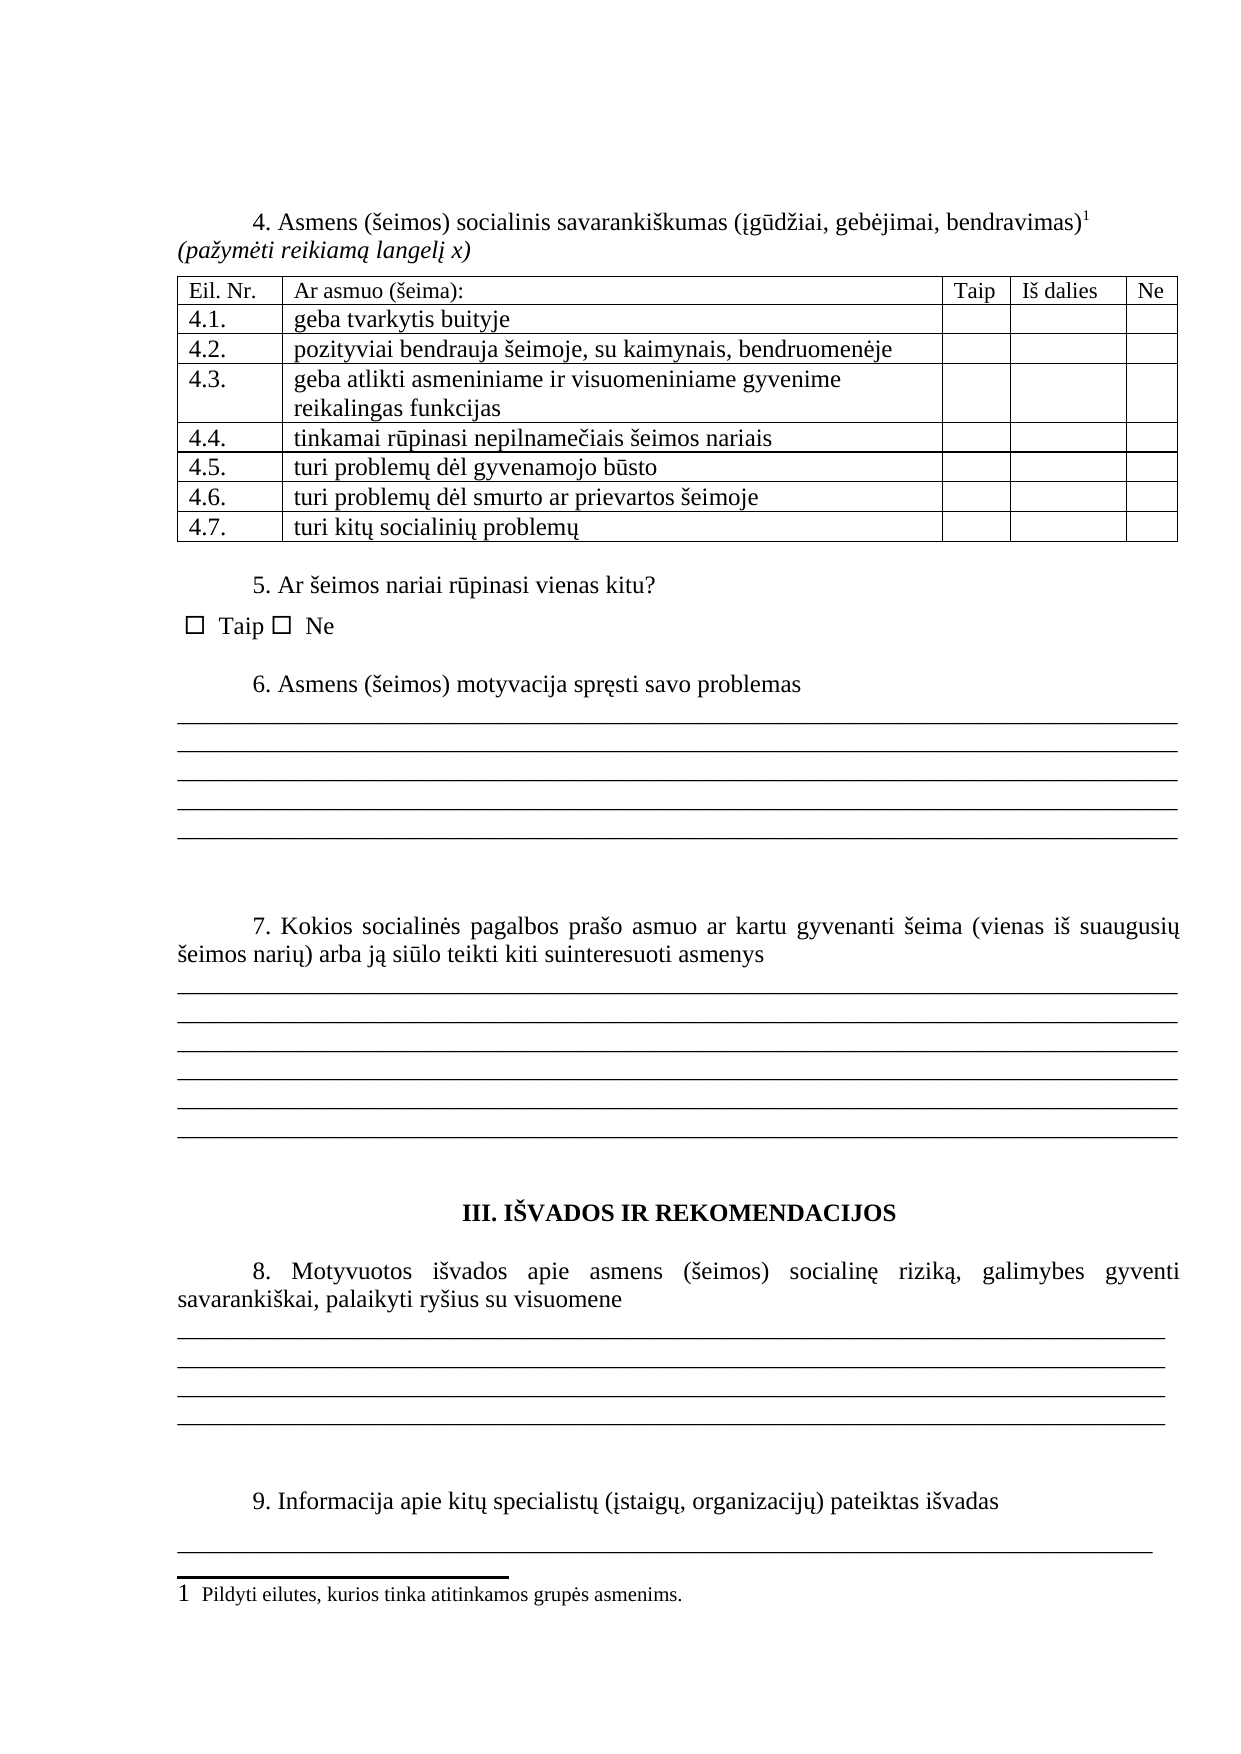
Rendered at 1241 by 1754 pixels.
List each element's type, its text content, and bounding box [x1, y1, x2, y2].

text ________________________________________________________________________________ [177, 726, 1181, 755]
table_cell [1127, 334, 1177, 363]
table_cell [943, 482, 1010, 511]
table_cell 4.3. [178, 364, 282, 422]
table_header Ar asmuo (šeima): [283, 277, 942, 303]
text _______________________________________________________________________________ [177, 1342, 1181, 1371]
table_cell [1127, 512, 1177, 541]
table_cell [943, 512, 1010, 541]
table_cell [1127, 305, 1177, 333]
table_cell [1127, 423, 1177, 451]
table_cell tinkamai rūpinasi nepilnamečiais šeimos nariais [283, 423, 942, 451]
text 4. Asmens (šeimos) socialinis savarankiškumas (įgūdžiai, gebėjimai, bendravimas) (pažymėti reikiamą langelį x) [177, 207, 1181, 264]
table_cell [1011, 334, 1126, 363]
table_cell 4.5. [178, 453, 282, 481]
table_cell [943, 334, 1010, 363]
table_cell [1011, 423, 1126, 451]
text 6. Asmens (šeimos) motyvacija spręsti savo problemas [177, 669, 1181, 698]
text  Taip  Ne [177, 611, 1181, 640]
text _______________________________________________________________________________ [177, 1399, 1181, 1428]
table_cell [1011, 482, 1126, 511]
text ________________________________________________________________________________________________________________________________________________________________________________________________________________________________________________________________________________________________________________________________ [177, 1026, 1181, 1141]
table_cell [943, 364, 1010, 422]
text III. IŠVADOS IR REKOMENDACIJOS [177, 1198, 1181, 1227]
text ________________________________________________________________________________________________________________________________________________________________________________________________________________________________________________ [177, 755, 1181, 841]
text _______________________________________________________________________________ [177, 1371, 1181, 1399]
table_cell [1011, 364, 1126, 422]
text 7. Kokios socialinės pagalbos prašo asmuo ar kartu gyvenanti šeima (vienas iš suaugusių šeimos narių) arba ją siūlo teikti kiti suinteresuoti asmenys [177, 911, 1181, 968]
table_cell [1127, 364, 1177, 422]
table_cell 4.4. [178, 423, 282, 451]
table_header Ne [1127, 277, 1177, 303]
text 5. Ar šeimos nariai rūpinasi vienas kitu? [177, 571, 1181, 599]
table_cell [943, 423, 1010, 451]
table_header Iš dalies [1011, 277, 1126, 303]
table_cell [943, 305, 1010, 333]
table_cell [1011, 453, 1126, 481]
table_cell 4.1. [178, 305, 282, 333]
text ________________________________________________________________________________ [177, 997, 1181, 1026]
text 8. Motyvuotos išvados apie asmens (šeimos) socialinę riziką, galimybes gyventi savarankiškai, palaikyti ryšius su visuomene [177, 1256, 1181, 1313]
table_cell turi problemų dėl smurto ar prievartos šeimoje [283, 482, 942, 511]
table_cell [1011, 305, 1126, 333]
text ________________________________________________________________________________ [177, 968, 1181, 997]
text ______________________________________________________________________________ [177, 1527, 1181, 1555]
text _______________________________________________________________________________ [177, 1313, 1181, 1342]
table_cell turi problemų dėl gyvenamojo būsto [283, 453, 942, 481]
table_cell geba tvarkytis buityje [283, 305, 942, 333]
table_cell [1011, 512, 1126, 541]
table_cell 4.7. [178, 512, 282, 541]
table_cell 4.2. [178, 334, 282, 363]
table_cell turi kitų socialinių problemų [283, 512, 942, 541]
table_cell [943, 453, 1010, 481]
table_cell [1127, 482, 1177, 511]
table_cell [1127, 453, 1177, 481]
table_cell pozityviai bendrauja šeimoje, su kaimynais, bendruomenėje [283, 334, 942, 363]
table_cell geba atlikti asmeniniame ir visuomeniniame gyvenime reikalingas funkcijas [283, 364, 942, 422]
text Pildyti eilutes, kurios tinka atitinkamos grupės asmenims. [177, 1578, 1181, 1606]
text ________________________________________________________________________________ [177, 698, 1181, 726]
table_cell 4.6. [178, 482, 282, 511]
text 9. Informacija apie kitų specialistų (įstaigų, organizacijų) pateiktas išvadas [177, 1486, 1181, 1514]
table_header Eil. Nr. [178, 277, 282, 303]
table_header Taip [943, 277, 1010, 303]
